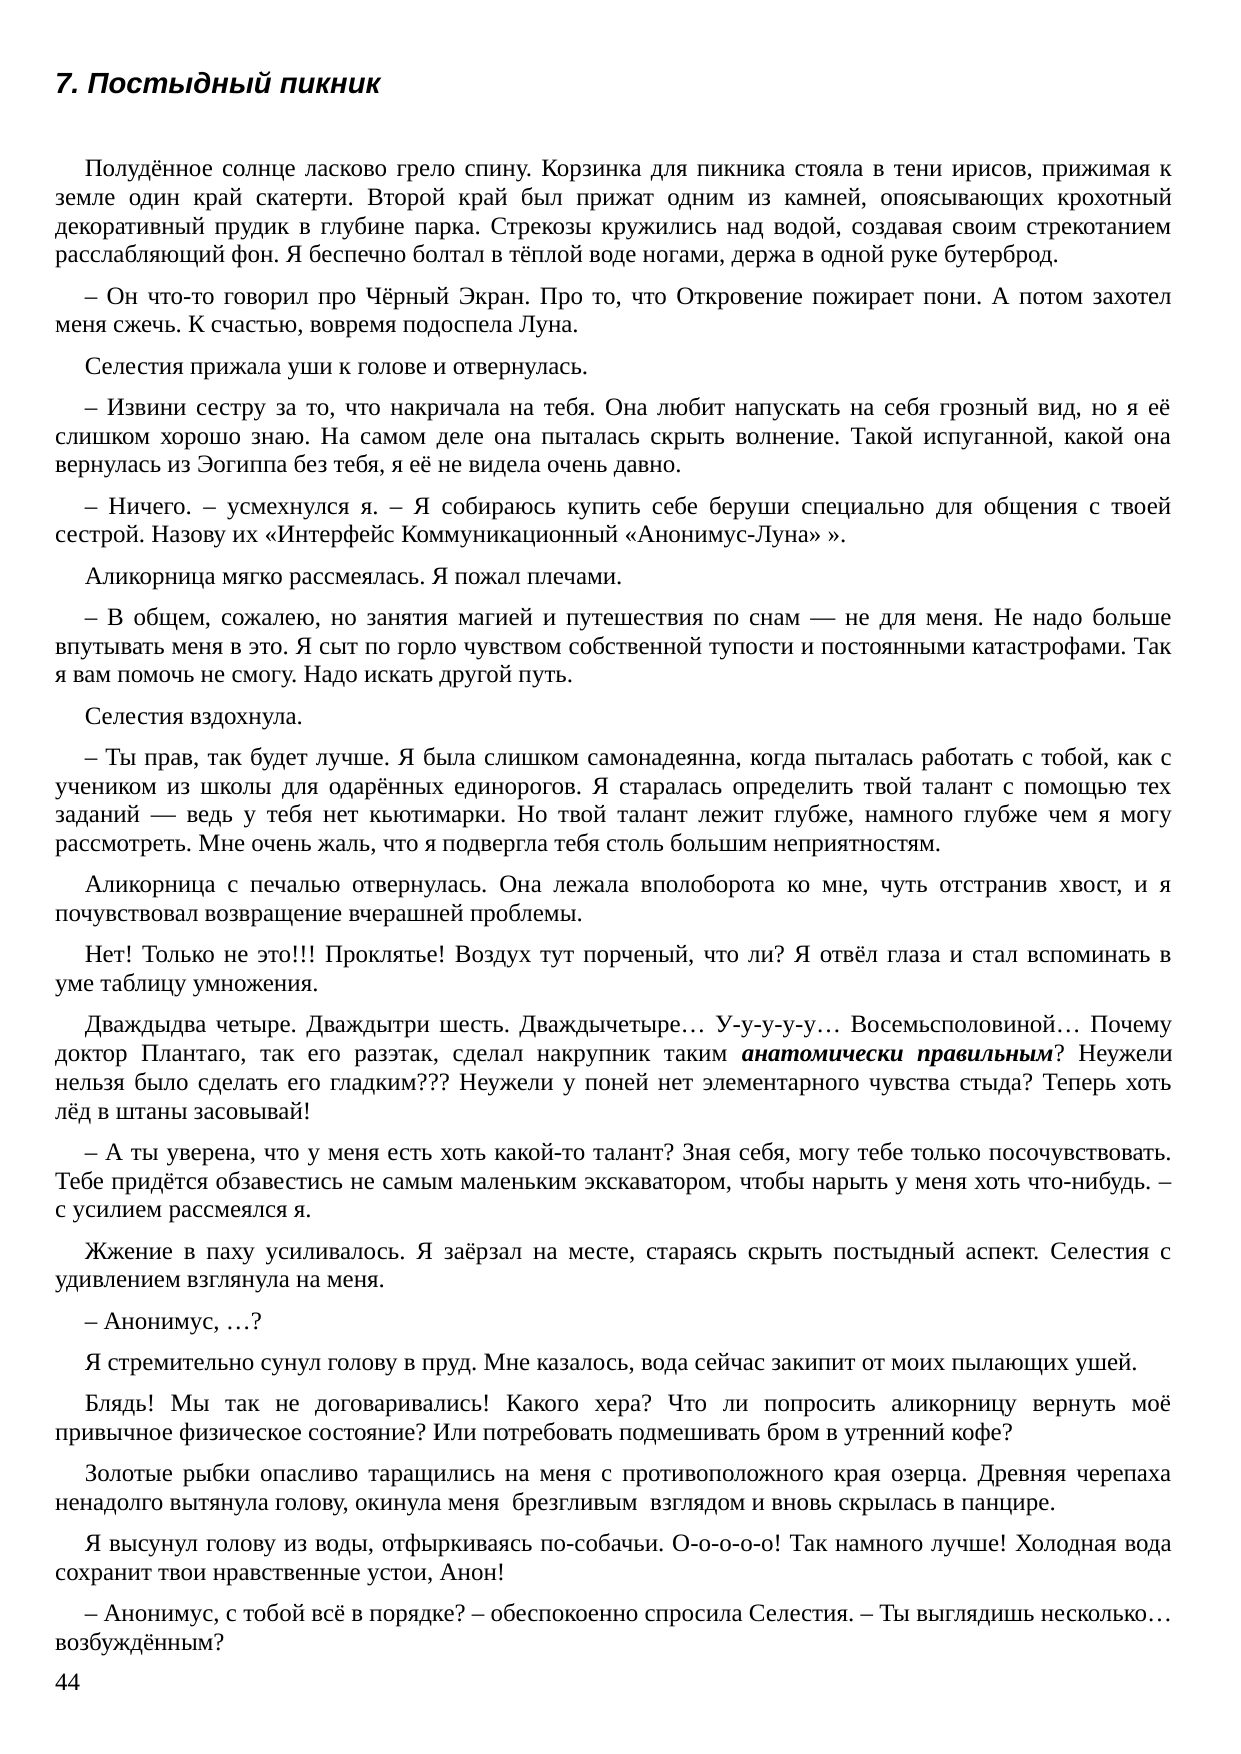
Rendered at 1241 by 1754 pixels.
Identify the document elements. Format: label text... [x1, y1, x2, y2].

text Аликорница мягко рассмеялась. Я пожал плечами. [55, 561, 1173, 589]
text – Ты прав, так будет лучше. Я была слишком самонадеянна, когда пыталась работать с тобой, как с учеником из школы для одарённых единорогов. Я старалась определить твой талант с помощью тех заданий — ведь у тебя нет кьютимарки. Но твой талант лежит глубже, намного глубже чем я могу рассмотреть. Мне очень жаль, что я подвергла тебя столь большим неприятностям. [55, 742, 1173, 857]
text – Извини сестру за то, что накричала на тебя. Она любит напускать на себя грозный вид, но я её слишком хорошо знаю. На самом деле она пыталась скрыть волнение. Такой испуганной, какой она вернулась из Эогиппа без тебя, я её не видела очень давно. [55, 392, 1173, 478]
text Селестия прижала уши к голове и отвернулась. [55, 351, 1173, 379]
text – Анонимус, …? [55, 1306, 1173, 1334]
text Дваждыдва четыре. Дваждытри шесть. Дваждычетыре… У-у-у-у-у… Восемьсполовиной… Почему доктор Плантаго, так его разэтак, сделал накрупник таким анатомически правильным? Неужели нельзя было сделать его гладким??? Неужели у поней нет элементарного чувства стыда? Теперь хоть лёд в штаны засовывай! [55, 1009, 1173, 1124]
text Я высунул голову из воды, отфыркиваясь по-собачьи. О-о-о-о-о! Так намного лучше! Холодная вода сохранит твои нравственные устои, Анон! [55, 1528, 1173, 1586]
text – Он что-то говорил про Чёрный Экран. Про то, что Откровение пожирает пони. А потом захотел меня сжечь. К счастью, вовремя подоспела Луна. [55, 281, 1173, 338]
subtitle 7. Постыдный пикник [55, 66, 1173, 99]
text Я стремительно сунул голову в пруд. Мне казалось, вода сейчас закипит от моих пылающих ушей. [55, 1347, 1173, 1376]
text Нет! Только не это!!! Проклятье! Воздух тут порченый, что ли? Я отвёл глаза и стал вспоминать в уме таблицу умножения. [55, 939, 1173, 997]
text Жжение в паху усиливалось. Я заёрзал на месте, стараясь скрыть постыдный аспект. Селестия с удивлением взглянула на меня. [55, 1236, 1173, 1293]
text – В общем, сожалею, но занятия магией и путешествия по снам — не для меня. Не надо больше впутывать меня в это. Я сыт по горло чувством собственной тупости и постоянными катастрофами. Так я вам помочь не смогу. Надо искать другой путь. [55, 602, 1173, 688]
text – Анонимус, с тобой всё в порядке? – обеспокоенно спросила Селестия. – Ты выглядишь несколько… возбуждённым? [55, 1598, 1173, 1656]
text Полудённое солнце ласково грело спину. Корзинка для пикника стояла в тени ирисов, прижимая к земле один край скатерти. Второй край был прижат одним из камней, опоясывающих крохотный декоративный прудик в глубине парка. Стрекозы кружились над водой, создавая своим стрекотанием расслабляющий фон. Я беспечно болтал в тёплой воде ногами, держа в одной руке бутерброд. [55, 153, 1173, 268]
text Блядь! Мы так не договаривались! Какого хера? Что ли попросить аликорницу вернуть моё привычное физическое состояние? Или потребовать подмешивать бром в утренний кофе? [55, 1388, 1173, 1446]
text – А ты уверена, что у меня есть хоть какой-то талант? Зная себя, могу тебе только посочувствовать. Тебе придётся обзавестись не самым маленьким экскаватором, чтобы нарыть у меня хоть что-нибудь. – с усилием рассмеялся я. [55, 1137, 1173, 1223]
text Золотые рыбки опасливо таращились на меня с противоположного края озерца. Древняя черепаха ненадолго вытянула голову, окинула меня брезгливым взглядом и вновь скрылась в панцире. [55, 1458, 1173, 1516]
text Аликорница с печалью отвернулась. Она лежала вполоборота ко мне, чуть отстранив хвост, и я почувствовал возвращение вчерашней проблемы. [55, 869, 1173, 927]
text Селестия вздохнула. [55, 701, 1173, 729]
text – Ничего. – усмехнулся я. – Я собираюсь купить себе беруши специально для общения с твоей сестрой. Назову их «Интерфейс Коммуникационный «Анонимус-Луна» ». [55, 491, 1173, 548]
